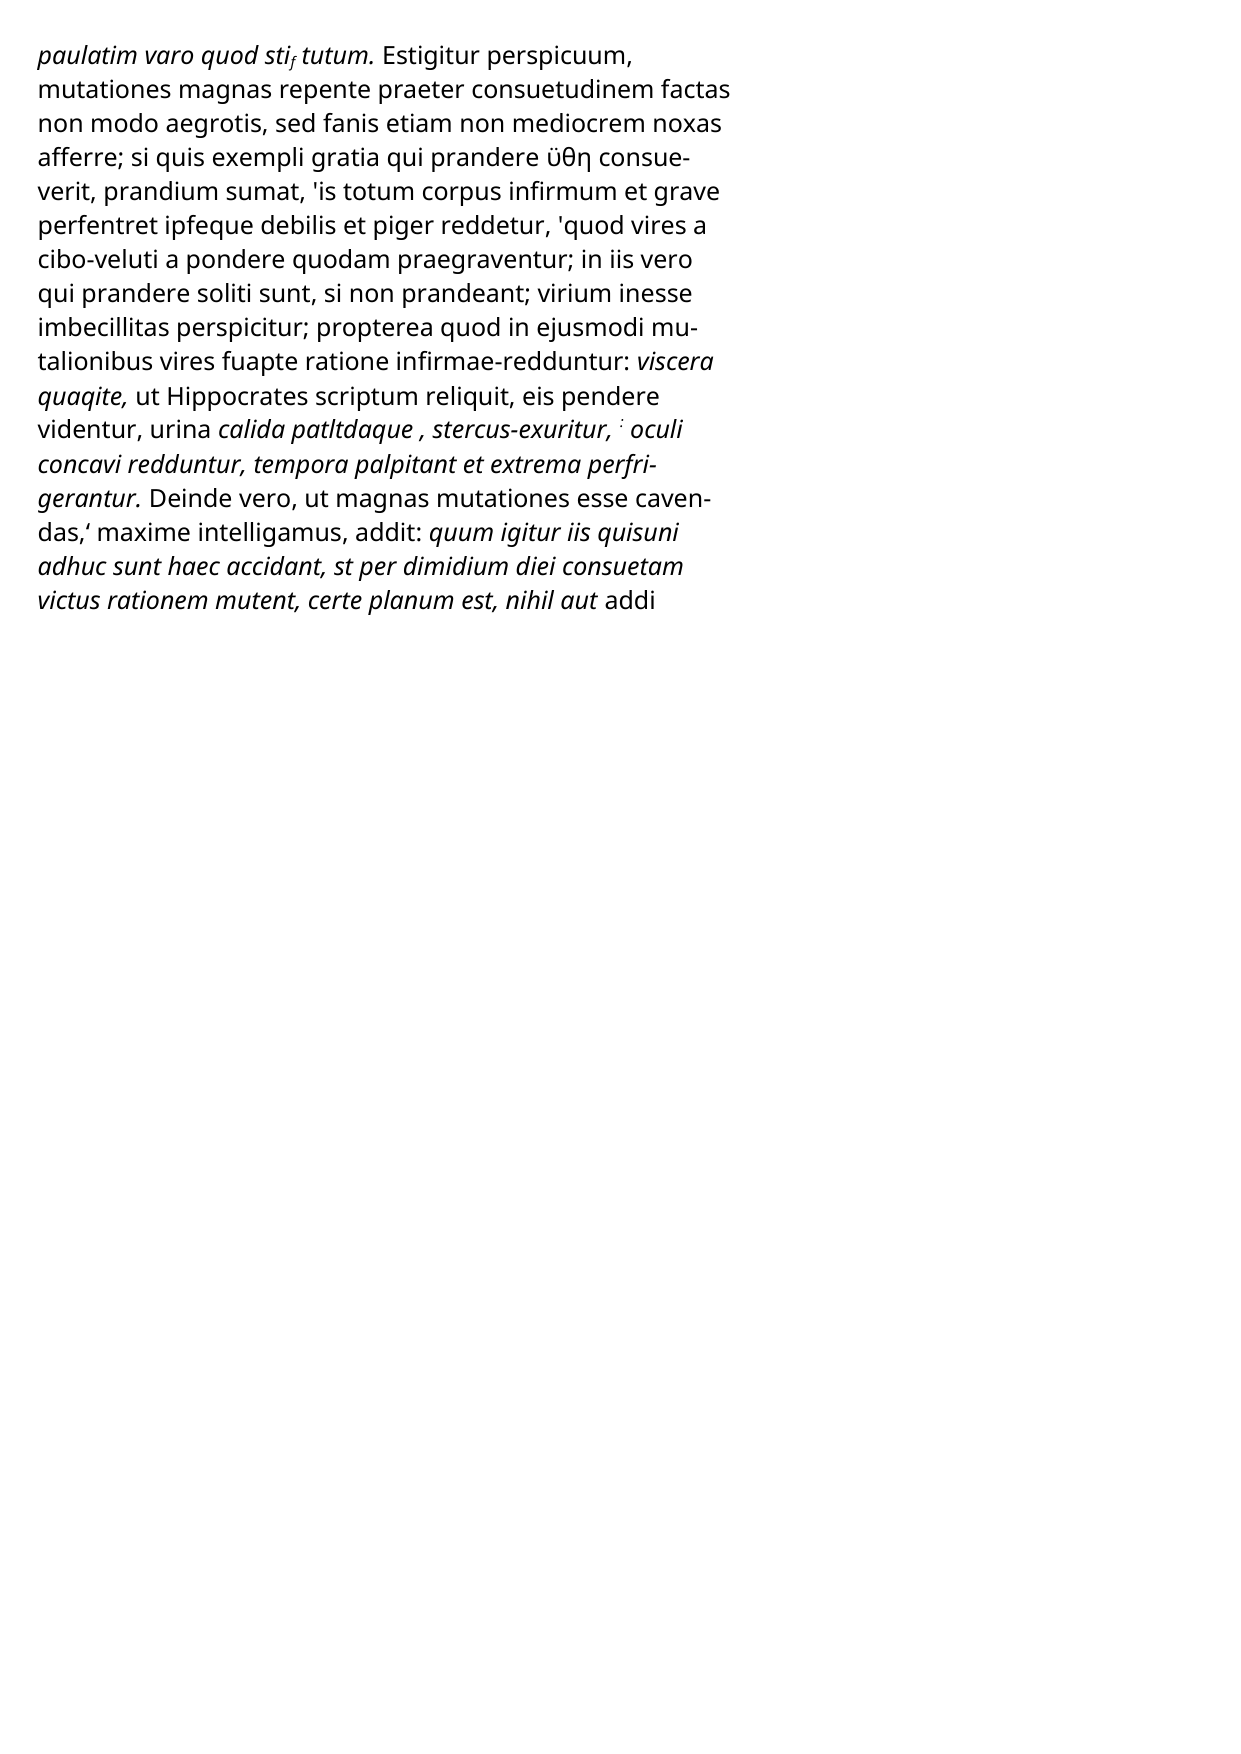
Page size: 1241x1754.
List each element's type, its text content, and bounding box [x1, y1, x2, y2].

text paulatim varo quod stif tutum. Estigitur perspicuum, mutationes magnas repente praeter consuetudinem factas non modo aegrotis, sed fanis etiam non mediocrem noxas afferre; si quis exempli gratia qui prandere ϋθη consue- verit, prandium sumat, 'is totum corpus infirmum et grave perfentret ipfeque debilis et piger reddetur, 'quod vires a cibo-veluti a pondere quodam praegraventur; in iis vero qui prandere soliti sunt, si non prandeant; virium inesse imbecillitas perspicitur; propterea quod in ejusmodi mu- talionibus vires fuapte ratione infirmae-redduntur: viscera quaqite, ut Hippocrates scriptum reliquit, eis pendere videntur, urina calida patltdaque , stercus-exuritur, : oculi concavi redduntur, tempora palpitant et extrema perfri- gerantur. Deinde vero, ut magnas mutationes esse caven- das,‘ maxime intelligamus, addit: quum igitur iis quisuni adhuc sunt haec accidant, st per dimidium diei consuetam victus rationem mutent, certe planum est, nihil aut addi [37, 37, 1203, 617]
